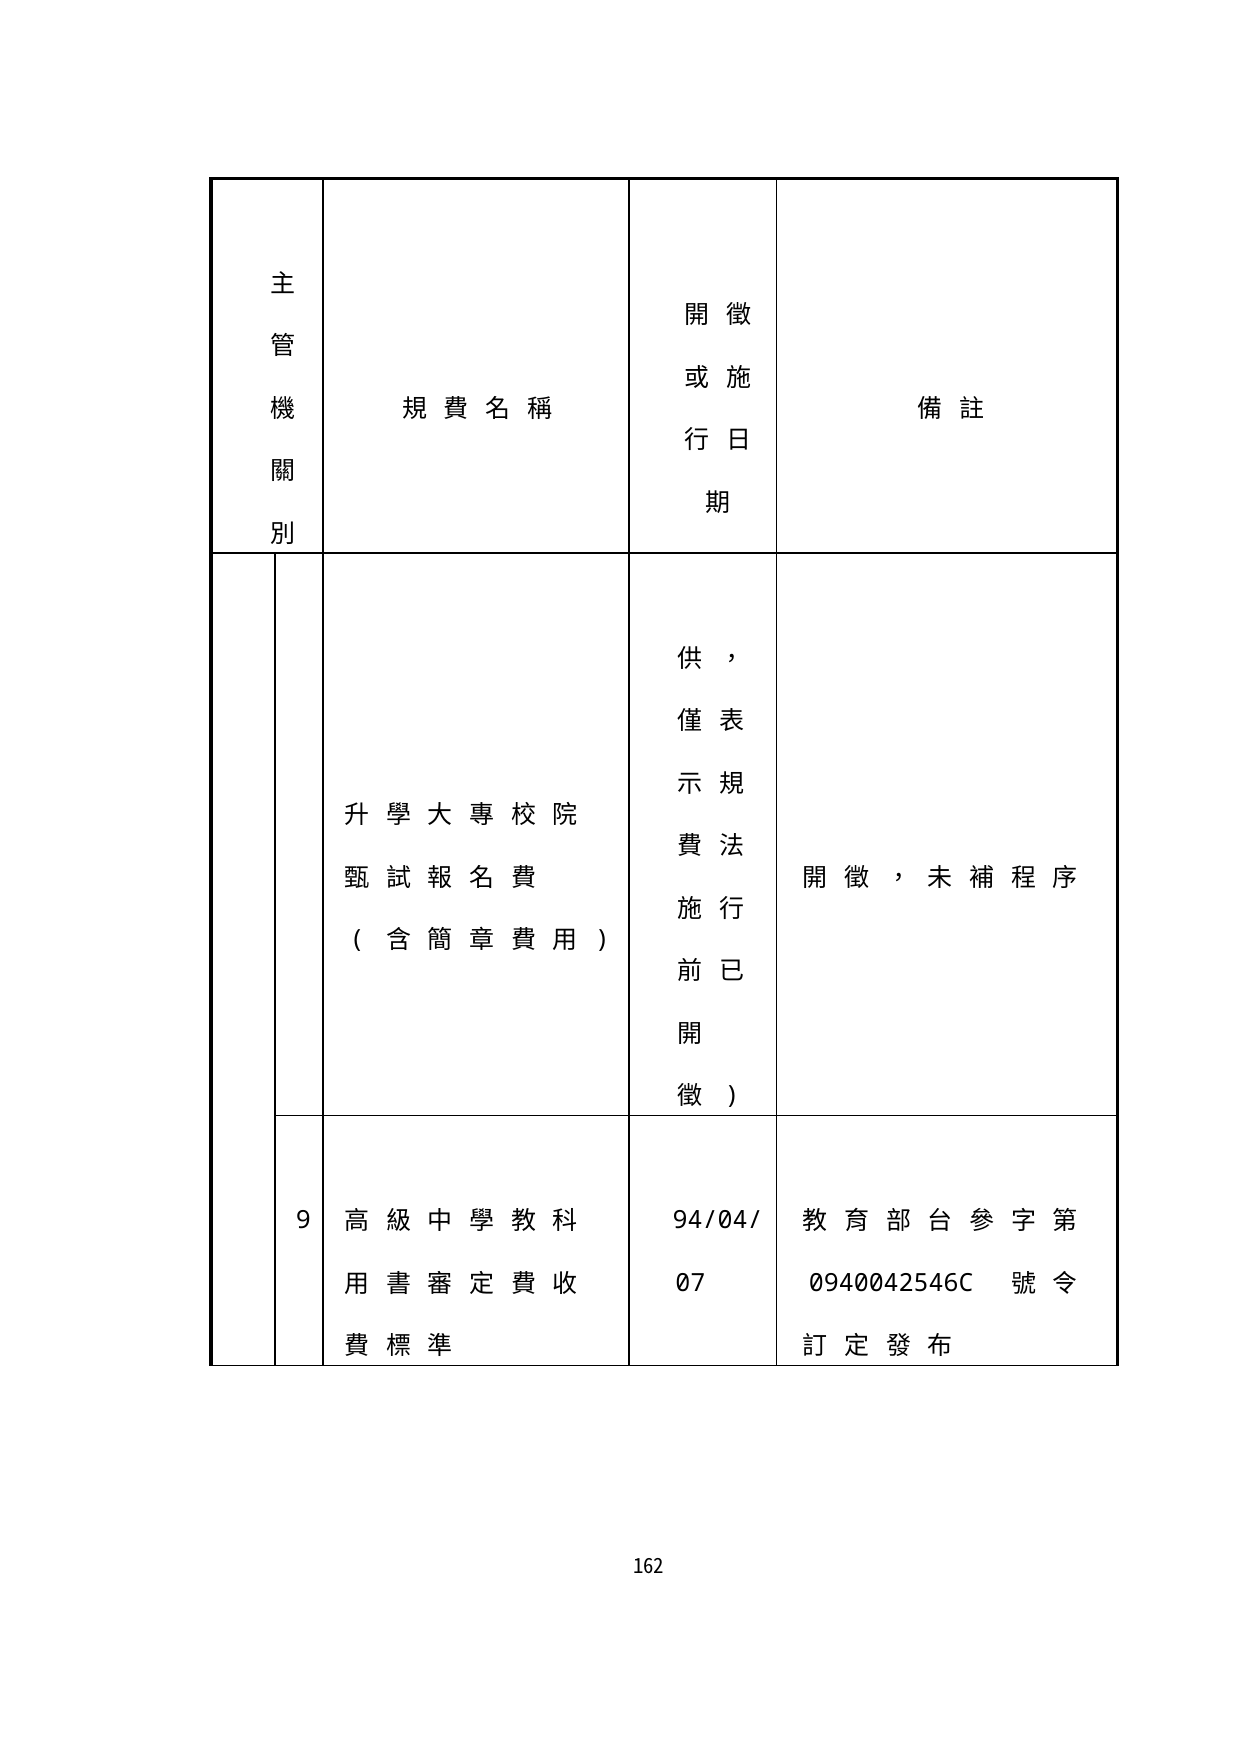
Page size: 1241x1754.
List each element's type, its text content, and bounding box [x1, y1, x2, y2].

table_header 主管機關別 [213, 180, 322, 552]
table_header 規費名稱 [324, 180, 628, 552]
table_cell 教育部台參字第0940042546C 號令訂定發布 [777, 1116, 1116, 1365]
table_cell [276, 554, 322, 1115]
table_cell 開徵，未補程序 [777, 554, 1116, 1115]
table_cell 升學大專校院甄試報名費(含簡章費用) [324, 554, 628, 1115]
table_header 開徵或施行日期 [630, 180, 776, 552]
table_header 備註 [777, 180, 1116, 552]
table_cell 供，僅表示規費法施行前已開徵) [630, 554, 776, 1115]
table_cell 94/04/07 [630, 1116, 776, 1365]
table_cell 高級中學教科用書審定費收費標準 [324, 1116, 628, 1365]
table_cell 教育部 [213, 554, 274, 1365]
table_cell 9 [276, 1116, 322, 1365]
